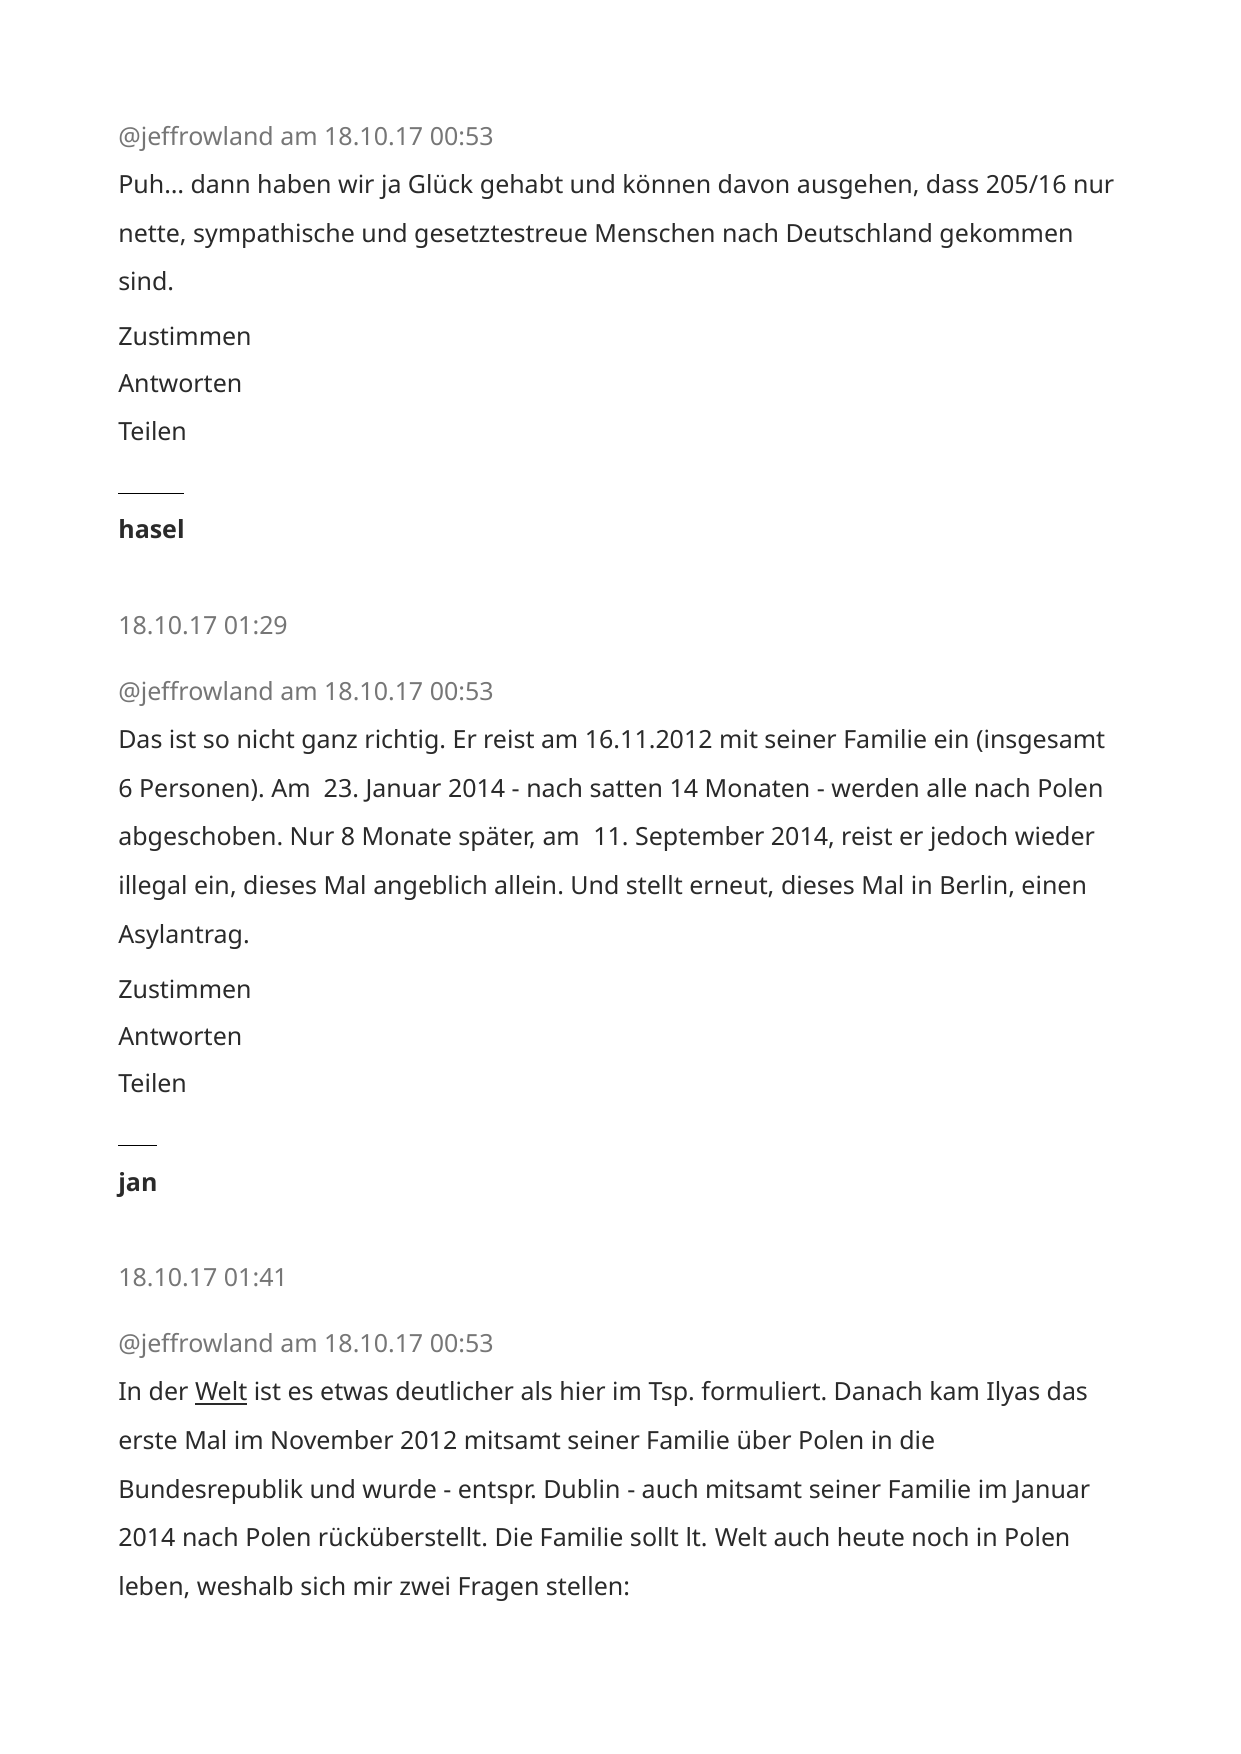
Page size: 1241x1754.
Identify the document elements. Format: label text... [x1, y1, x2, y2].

text hasel [118, 493, 1114, 546]
text jan [118, 1145, 1114, 1198]
text Teilen [118, 413, 1122, 447]
text Zustimmen [118, 319, 1122, 353]
text @jeffrowland am 18.10.17 00:53 Puh… dann haben wir ja Glück gehabt und können davon ausgehen, dass 205/16 nur nette, sympathische und gesetztestreue Menschen nach Deutschland gekommen sind. [118, 118, 1122, 298]
text Teilen [118, 1065, 1122, 1099]
text Zustimmen [118, 971, 1122, 1005]
text @jeffrowland am 18.10.17 00:53 In der Welt ist es etwas deutlicher als hier im Tsp. formuliert. Danach kam Ilyas das erste Mal im November 2012 mitsamt seiner Familie über Polen in die Bundesrepublik und wurde - entspr. Dublin - auch mitsamt seiner Familie im Januar 2014 nach Polen rücküberstellt. Die Familie sollt lt. Welt auch heute noch in Polen leben, weshalb sich mir zwei Fragen stellen: [118, 1325, 1122, 1603]
text Antworten [118, 1018, 1122, 1052]
text Antworten [118, 366, 1122, 400]
text @jeffrowland am 18.10.17 00:53 Das ist so nicht ganz richtig. Er reist am 16.11.2012 mit seiner Familie ein (insgesamt 6 Personen). Am 23. Januar 2014 - nach satten 14 Monaten - werden alle nach Polen abgeschoben. Nur 8 Monate später, am 11. September 2014, reist er jedoch wieder illegal ein, dieses Mal angeblich allein. Und stellt erneut, dieses Mal in Berlin, einen Asylantrag. [118, 673, 1122, 950]
text 18.10.17 01:41 [118, 1260, 1117, 1294]
text 18.10.17 01:29 [118, 607, 1117, 642]
